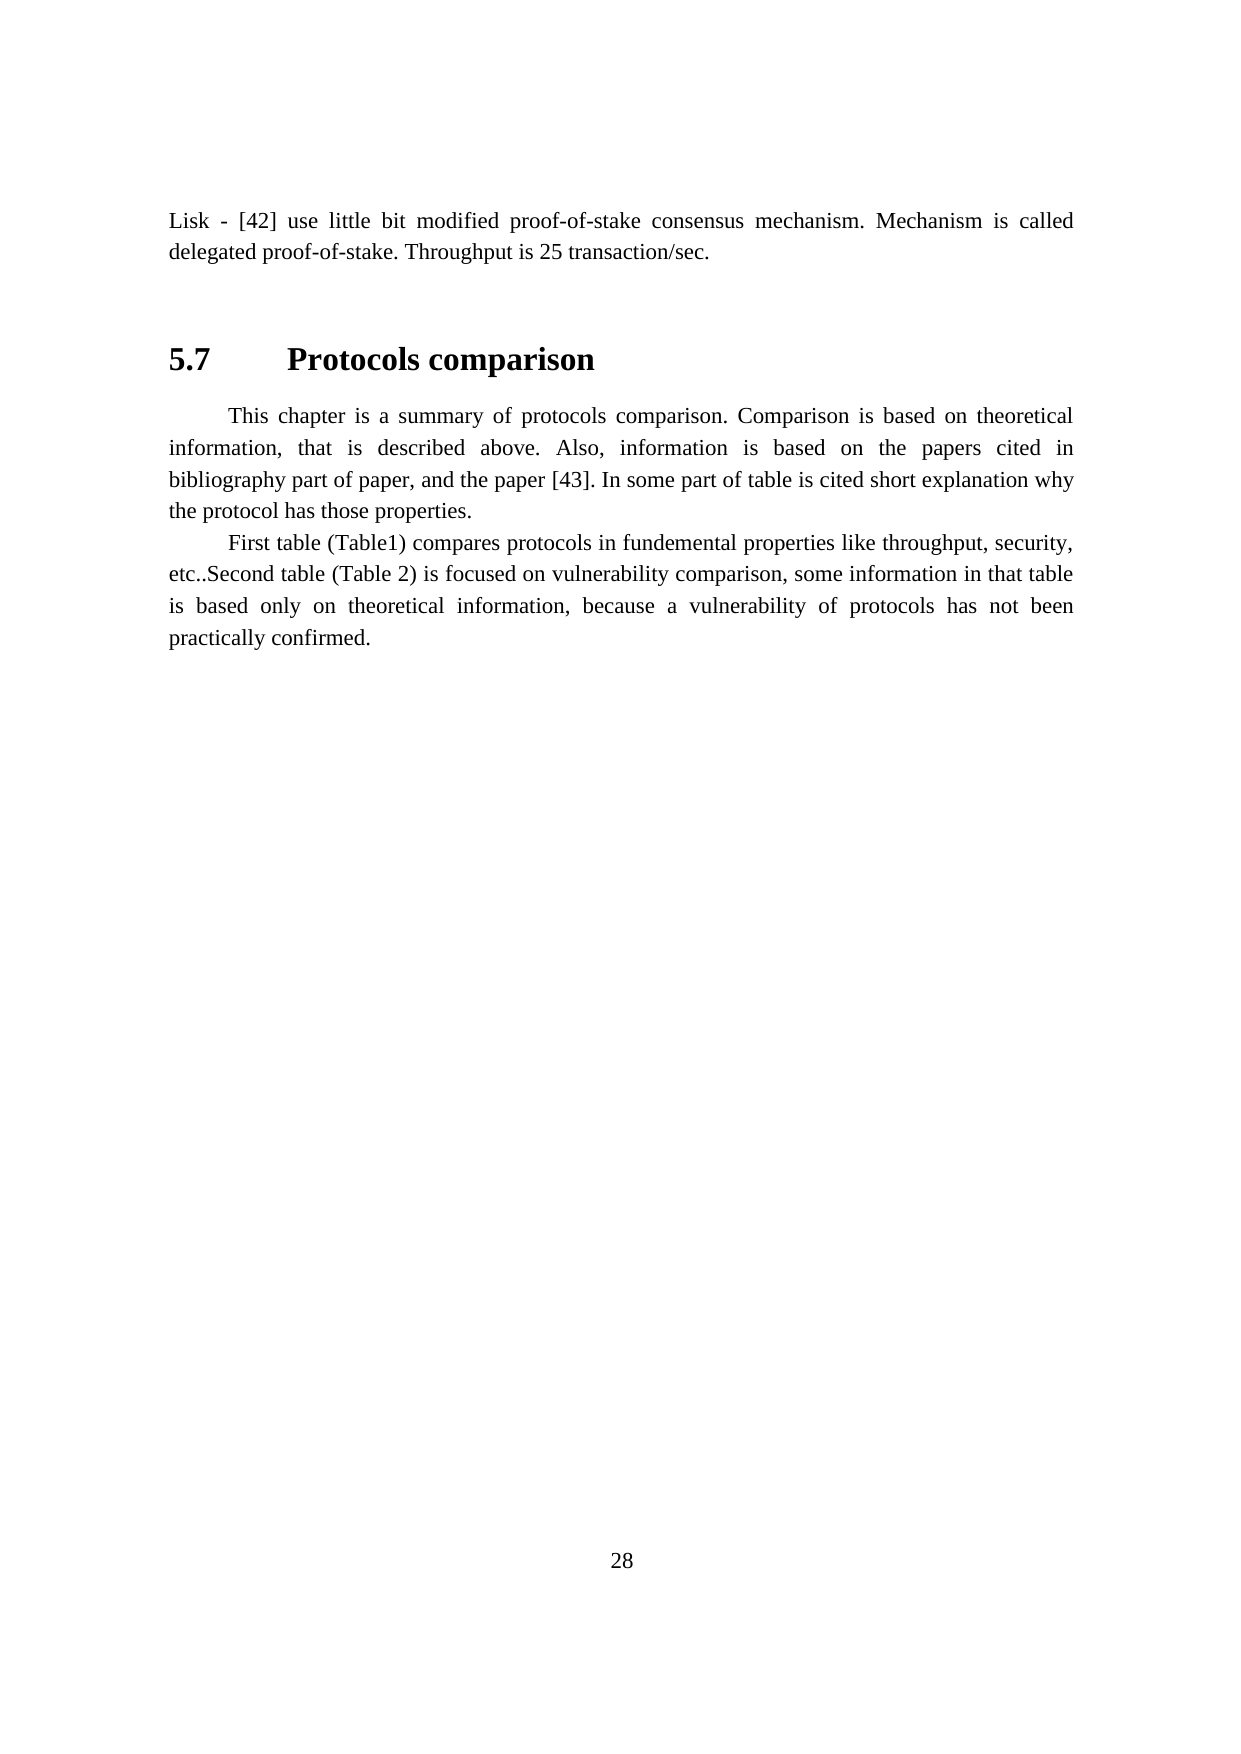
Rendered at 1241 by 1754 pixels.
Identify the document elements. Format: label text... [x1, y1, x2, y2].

text This chapter is a summary of protocols comparison. Comparison is based on theoretical information, that is described above. Also, information is based on the papers cited in bibliography part of paper, and the paper [43]. In some part of table is cited short explanation why the protocol has those properties. [169, 403, 1075, 524]
text Lisk - [42] use little bit modified proof-of-stake consensus mechanism. Mechanism is called delegated proof-of-stake. Throughput is 25 transaction/sec. [169, 207, 1075, 264]
text First table (Table1) compares protocols in fundemental properties like throughput, security, etc..Second table (Table 2) is focused on vulnerability comparison, some information in that table is based only on theoretical information, because a vulnerability of protocols has not been practically confirmed. [169, 529, 1075, 650]
subtitle Protocols comparison [169, 339, 1075, 377]
